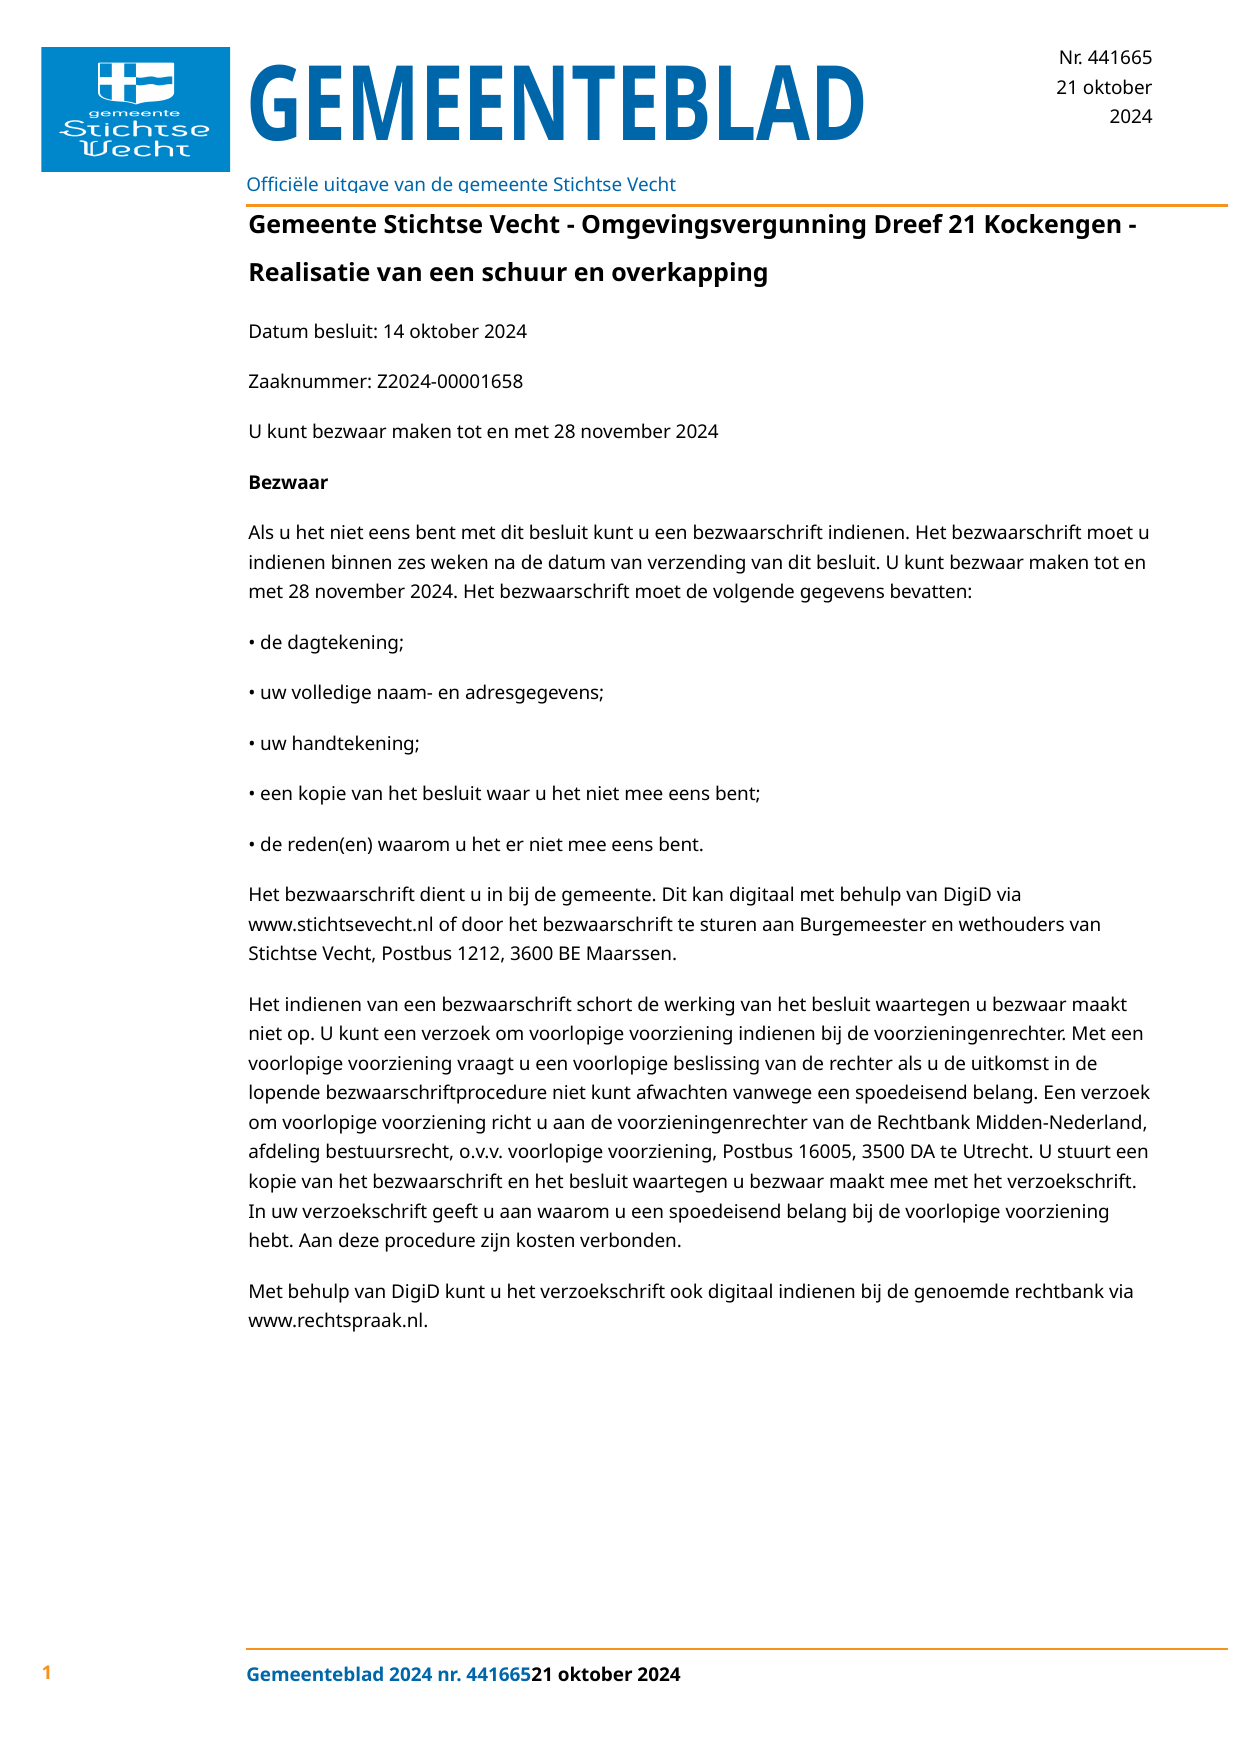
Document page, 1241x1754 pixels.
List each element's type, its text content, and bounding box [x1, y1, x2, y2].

text Het indienen van een bezwaarschrift schort de werking van het besluit waartegen u bezwaar maakt niet op. U kunt een verzoek om voorlopige voorziening indienen bij de voorzieningenrechter. Met een voorlopige voorziening vraagt u een voorlopige beslissing van de rechter als u de uitkomst in de lopende bezwaarschriftprocedure niet kunt afwachten vanwege een spoedeisend belang. Een verzoek om voorlopige voorziening richt u aan de voorzieningenrechter van de Rechtbank Midden-Nederland, afdeling bestuursrecht, o.v.v. voorlopige voorziening, Postbus 16005, 3500 DA te Utrecht. U stuurt een kopie van het bezwaarschrift en het besluit waartegen u bezwaar maakt mee met het verzoekschrift. In uw verzoekschrift geeft u aan waarom u een spoedeisend belang bij de voorlopige voorziening hebt. Aan deze procedure zijn kosten verbonden. [248, 991, 1152, 1253]
text U kunt bezwaar maken tot en met 28 november 2024 [248, 419, 1152, 444]
picture [137, 63, 174, 103]
text Bezwaar [248, 469, 1152, 495]
text • uw handtekening; [248, 730, 1152, 756]
text Gemeente Stichtse Vecht - Omgevingsvergunning Dreef 21 Kockengen - Realisatie van een schuur en overkapping [248, 207, 1152, 288]
picture [99, 63, 135, 101]
text • de dagtekening; [248, 629, 1152, 655]
text Met behulp van DigiD kunt u het verzoekschrift ook digitaal indienen bij de genoemde rechtbank via www.rechtspraak.nl. [248, 1278, 1152, 1333]
text • uw volledige naam- en adresgegevens; [248, 679, 1152, 705]
text • een kopie van het besluit waar u het niet mee eens bent; [248, 780, 1152, 806]
text • de reden(en) waarom u het er niet mee eens bent. [248, 831, 1152, 857]
text Het bezwaarschrift dient u in bij de gemeente. Dit kan digitaal met behulp van DigiD via www.stichtsevecht.nl of door het bezwaarschrift te sturen aan Burgemeester en wethouders van Stichtse Vecht, Postbus 1212, 3600 BE Maarssen. [248, 881, 1152, 966]
text Als u het niet eens bent met dit besluit kunt u een bezwaarschrift indienen. Het bezwaarschrift moet u indienen binnen zes weken na de datum van verzending van dit besluit. U kunt bezwaar maken tot en met 28 november 2024. Het bezwaarschrift moet de volgende gegevens bevatten: [248, 519, 1152, 604]
text Datum besluit: 14 oktober 2024 [248, 318, 1152, 344]
text Zaaknummer: Z2024-00001658 [248, 368, 1152, 394]
